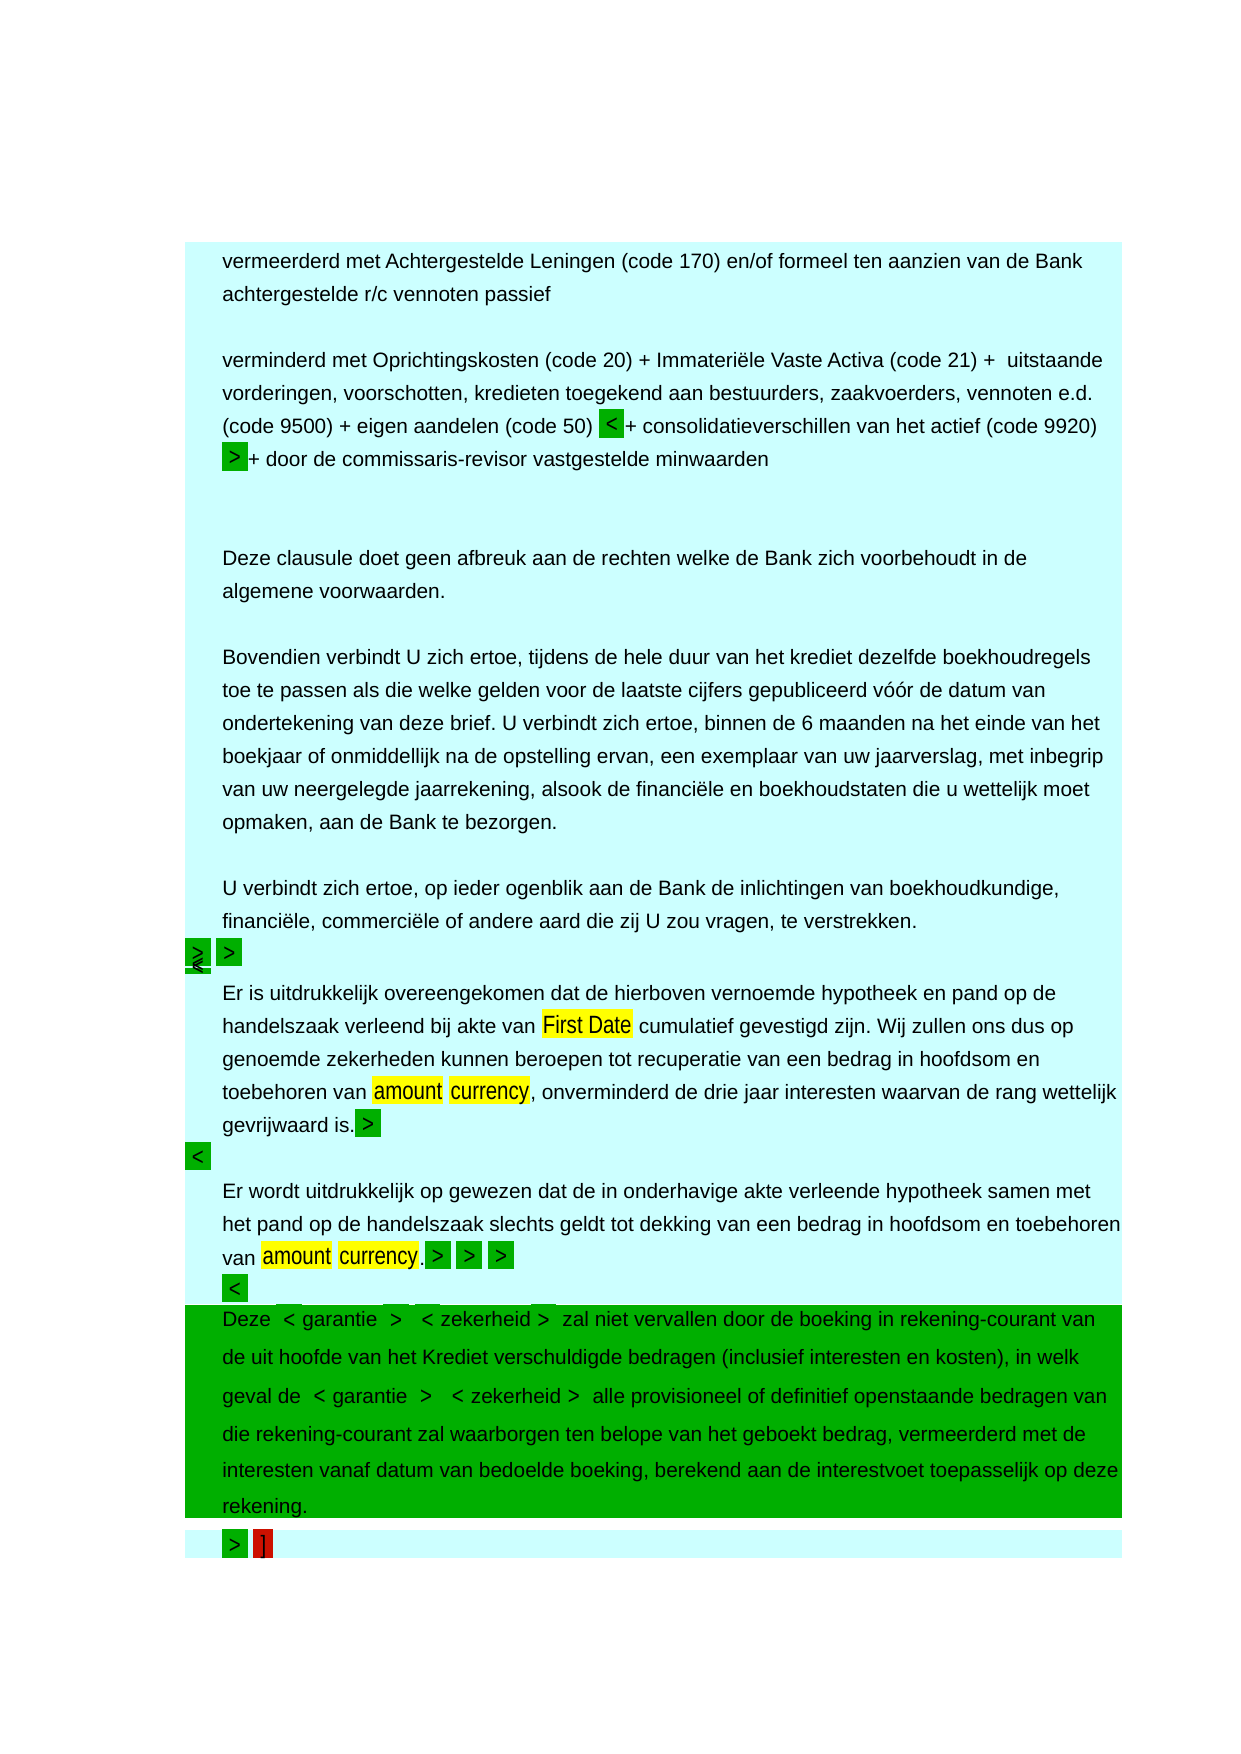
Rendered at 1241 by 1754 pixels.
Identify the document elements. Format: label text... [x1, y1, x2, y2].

text > [426, 1241, 449, 1269]
text < [223, 1274, 247, 1302]
text > [217, 938, 241, 966]
text currency [450, 1076, 529, 1104]
list < [600, 409, 623, 438]
text First Date [543, 1009, 632, 1038]
text > [414, 1381, 438, 1410]
text > [186, 938, 209, 966]
text Er wordt uitdrukkelijk op gewezen dat de in onderhavige akte verleende hypotheek samen met het pand op de handelszaak slechts geldt tot dekking van een bedrag in hoofdsom en toebehoren van . [222, 1172, 1122, 1272]
text > [384, 1304, 408, 1333]
list vermeerderd met Achtergestelde Leningen (code 170) en/of formeel ten aanzien van de Bank achtergestelde r/c vennoten passief [222, 242, 1122, 308]
text < [277, 1304, 301, 1333]
text > [223, 1529, 247, 1558]
text amount [374, 1076, 442, 1104]
text currency [339, 1241, 418, 1269]
text > [458, 1241, 481, 1269]
text amount [262, 1241, 331, 1269]
list verminderd met Oprichtingskosten (code 20) + Immateriële Vaste Activa (code 21) + uitstaande vorderingen, voorschotten, kredieten toegekend aan bestuurders, zaakvoerders, vennoten e.d. (code 9500) + eigen aandelen (code 50) + consolidatieverschillen van het actief (code 9920) + door de commissaris-revisor vastgestelde minwaarden [222, 341, 1122, 473]
list Deze clausule doet geen afbreuk aan de rechten welke de Bank zich voorbehoudt in de algemene voorwaarden. [222, 539, 1122, 605]
list Bovendien verbindt U zich ertoe, tijdens de hele duur van het krediet dezelfde boekhoudregels toe te passen als die welke gelden voor de laatste cijfers gepubliceerd vóór de datum van ondertekening van deze brief. U verbindt zich ertoe, binnen de 6 maanden na het einde van het boekjaar of onmiddellijk na de opstelling ervan, een exemplaar van uw jaarverslag, met inbegrip van uw neergelegde jaarrekening, alsook de financiële en boekhoudstaten die u wettelijk moet opmaken, aan de Bank te bezorgen. [222, 638, 1122, 836]
text > [532, 1304, 555, 1333]
text < [308, 1381, 331, 1410]
list U verbindt zich ertoe, op ieder ogenblik aan de Bank de inlichtingen van boekhoudkundige, financiële, commerciële of andere aard die zij U zou vragen, te verstrekken. [222, 869, 1122, 936]
text Er is uitdrukkelijk overeengekomen dat de hierboven vernoemde hypotheek en pand op de handelszaak verleend bij akte van cumulatief gevestigd zijn. Wij zullen ons dus op genoemde zekerheden kunnen beroepen tot recuperatie van een bedrag in hoofdsom en toebehoren van , onverminderd de drie jaar interesten waarvan de rang wettelijk gevrijwaard is. [222, 974, 1122, 1139]
text ] [255, 1529, 272, 1558]
text < [446, 1381, 469, 1410]
text > [562, 1381, 585, 1410]
text Deze garantie zekerheid zal niet vervallen door de boeking in rekening-courant van de uit hoofde van het Krediet verschuldigde bedragen (inclusief interesten en kosten), in welk geval de garantie zekerheid alle provisioneel of definitief openstaande bedragen van die rekening-courant zal waarborgen ten belope van het geboekt bedrag, vermeerderd met de interesten vanaf datum van bedoelde boeking, berekend aan de interestvoet toepasselijk op deze rekening. [222, 1304, 1122, 1518]
text > [356, 1109, 380, 1137]
list > [223, 442, 247, 471]
text > [489, 1241, 513, 1269]
text < [416, 1304, 439, 1333]
text < [186, 1142, 209, 1170]
